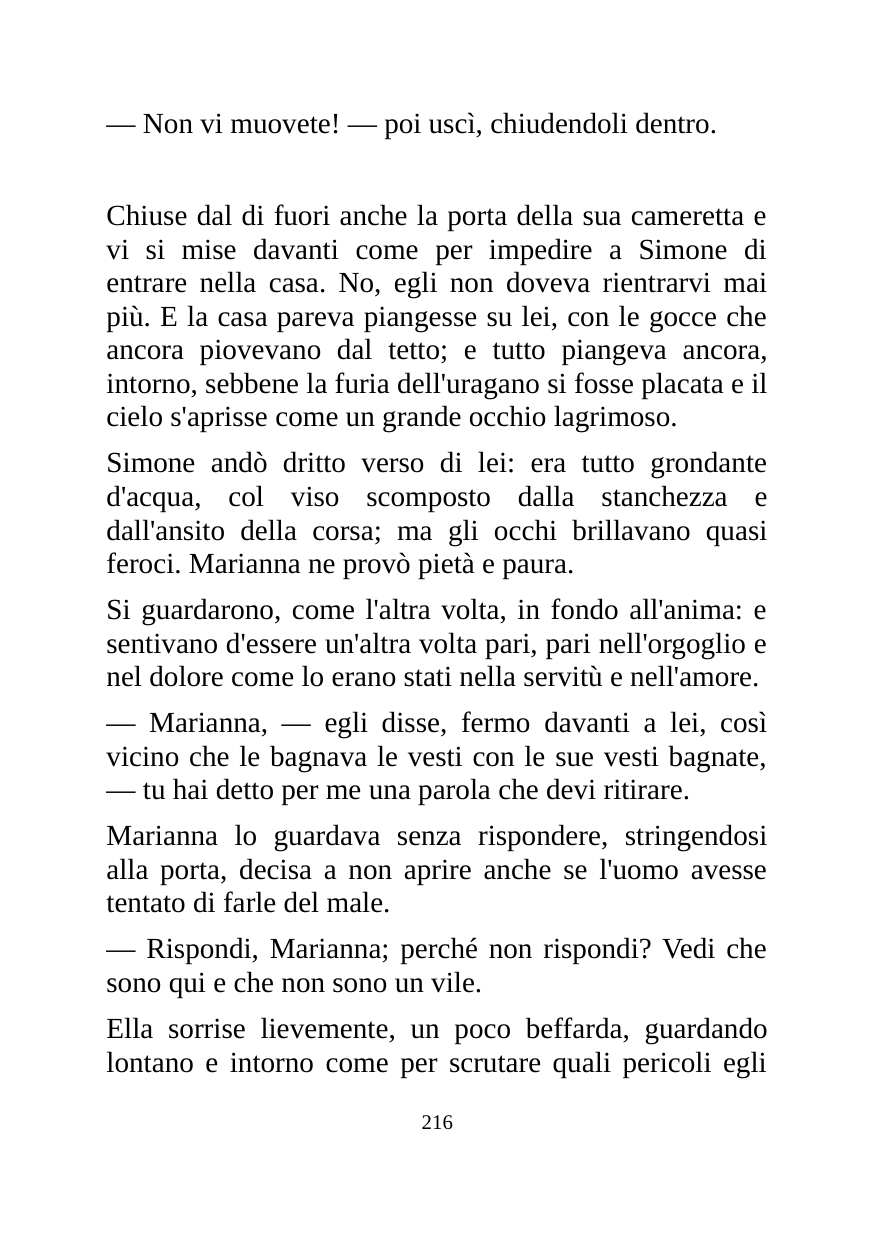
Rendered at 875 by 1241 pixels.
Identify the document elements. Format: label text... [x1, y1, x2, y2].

text Simone andò dritto verso di lei: era tutto grondante d'acqua, col viso scomposto dalla stanchezza e dall'ansito della corsa; ma gli occhi brillavano quasi feroci. Marianna ne provò pietà e paura. [106, 446, 768, 580]
text Chiuse dal di fuori anche la porta della sua cameretta e vi si mise davanti come per impedire a Simone di entrare nella casa. No, egli non doveva rientrarvi mai più. E la casa pareva piangesse su lei, con le gocce che ancora piovevano dal tetto; e tutto piangeva ancora, intorno, sebbene la furia dell'uragano si fosse placata e il cielo s'aprisse come un grande occhio lagrimoso. [106, 198, 768, 433]
text — Rispondi, Marianna; perché non rispondi? Vedi che sono qui e che non sono un vile. [106, 932, 768, 999]
text — Marianna, — egli disse, fermo davanti a lei, così vicino che le bagnava le vesti con le sue vesti bagnate, — tu hai detto per me una parola che devi ritirare. [106, 705, 768, 806]
text Si guardarono, come l'altra volta, in fondo all'anima: e sentivano d'essere un'altra volta pari, pari nell'orgoglio e nel dolore come lo erano stati nella servitù e nell'amore. [106, 592, 768, 693]
text — Non vi muovete! — poi uscì, chiudendoli dentro. [106, 106, 768, 140]
text Ella sorrise lievemente, un poco beffarda, guardando lontano e intorno come per scrutare quali pericoli egli [106, 1011, 768, 1078]
text Marianna lo guardava senza rispondere, stringendosi alla porta, decisa a non aprire anche se l'uomo avesse tentato di farle del male. [106, 818, 768, 919]
